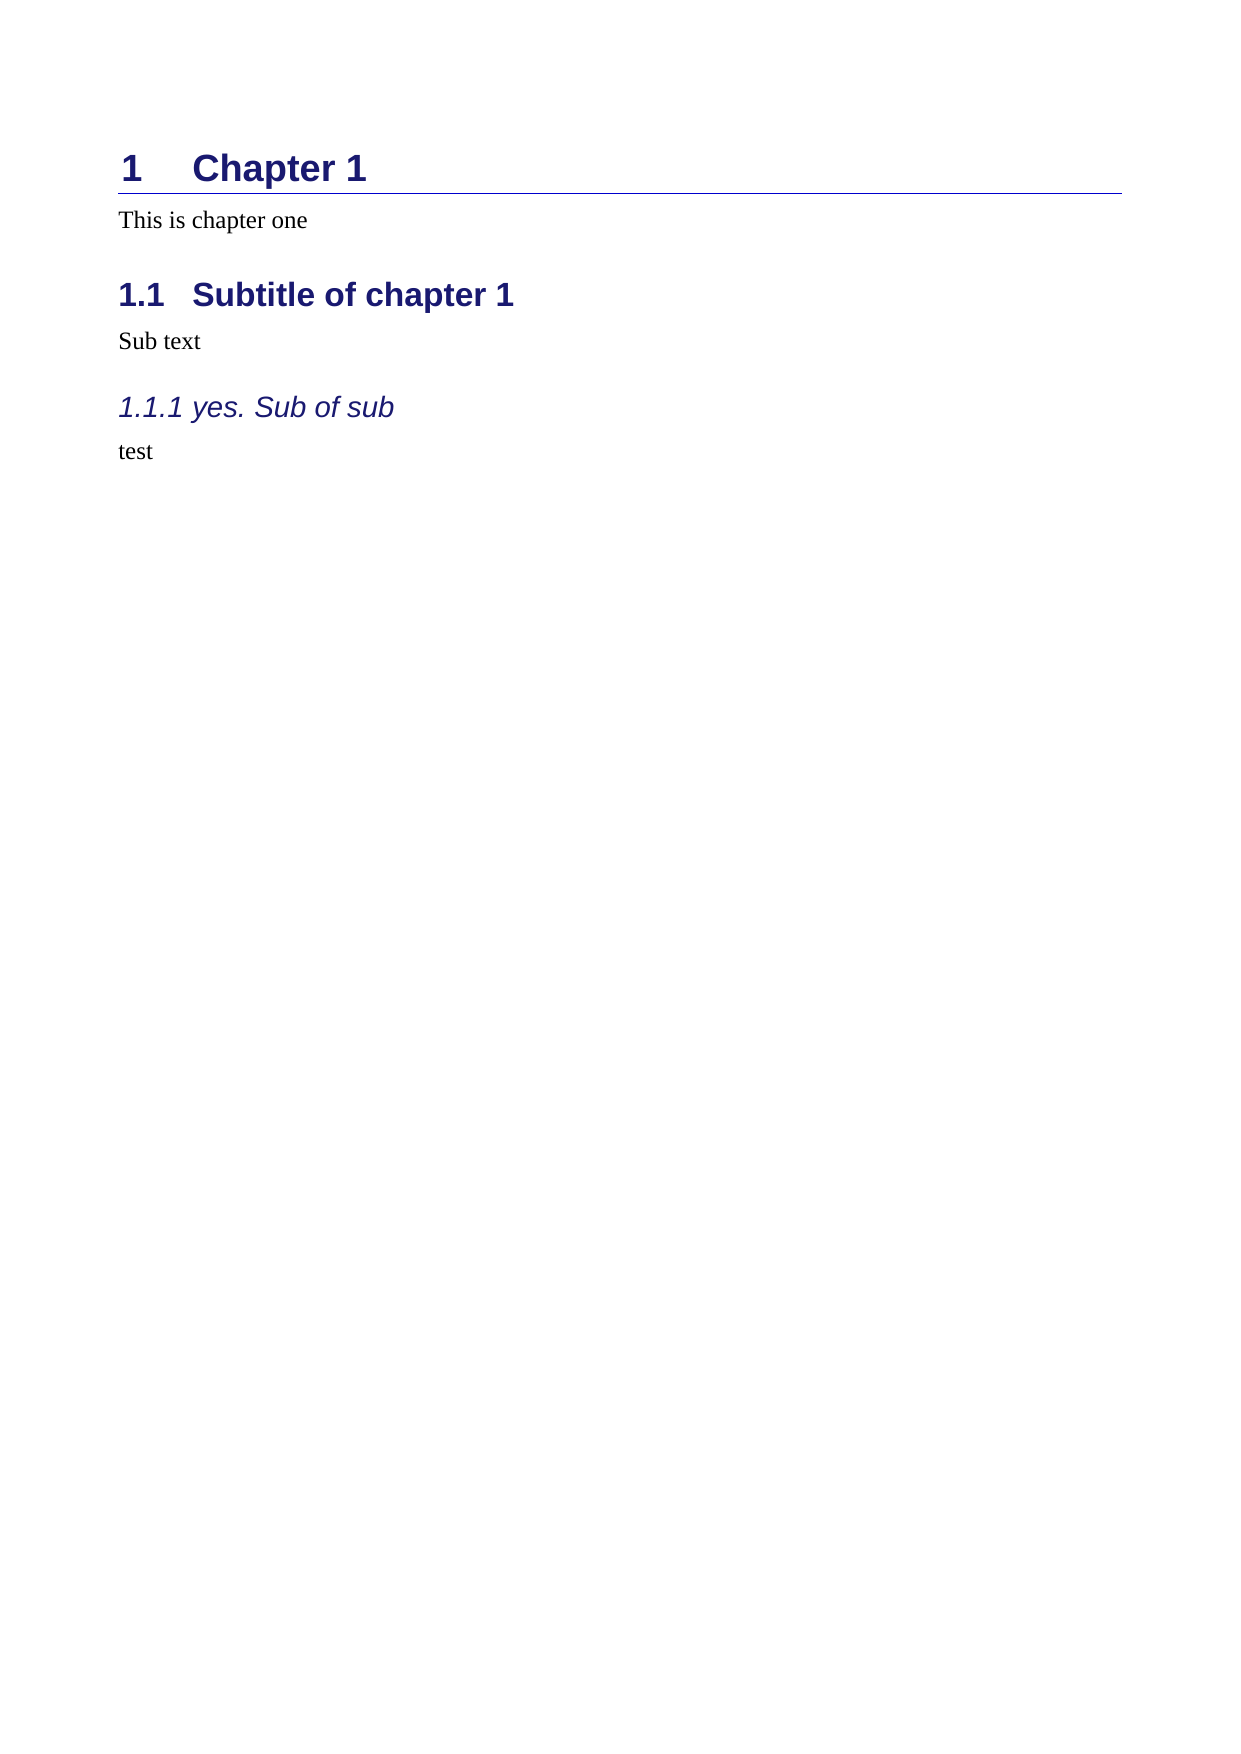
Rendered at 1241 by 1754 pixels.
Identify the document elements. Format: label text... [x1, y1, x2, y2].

subtitle yes. Sub of sub [118, 390, 1122, 424]
subtitle Subtitle of chapter 1 [118, 275, 1122, 314]
subtitle Chapter 1 [118, 143, 1122, 193]
text test [118, 436, 1122, 465]
text Sub text [118, 326, 1122, 355]
text This is chapter one [118, 205, 1122, 234]
